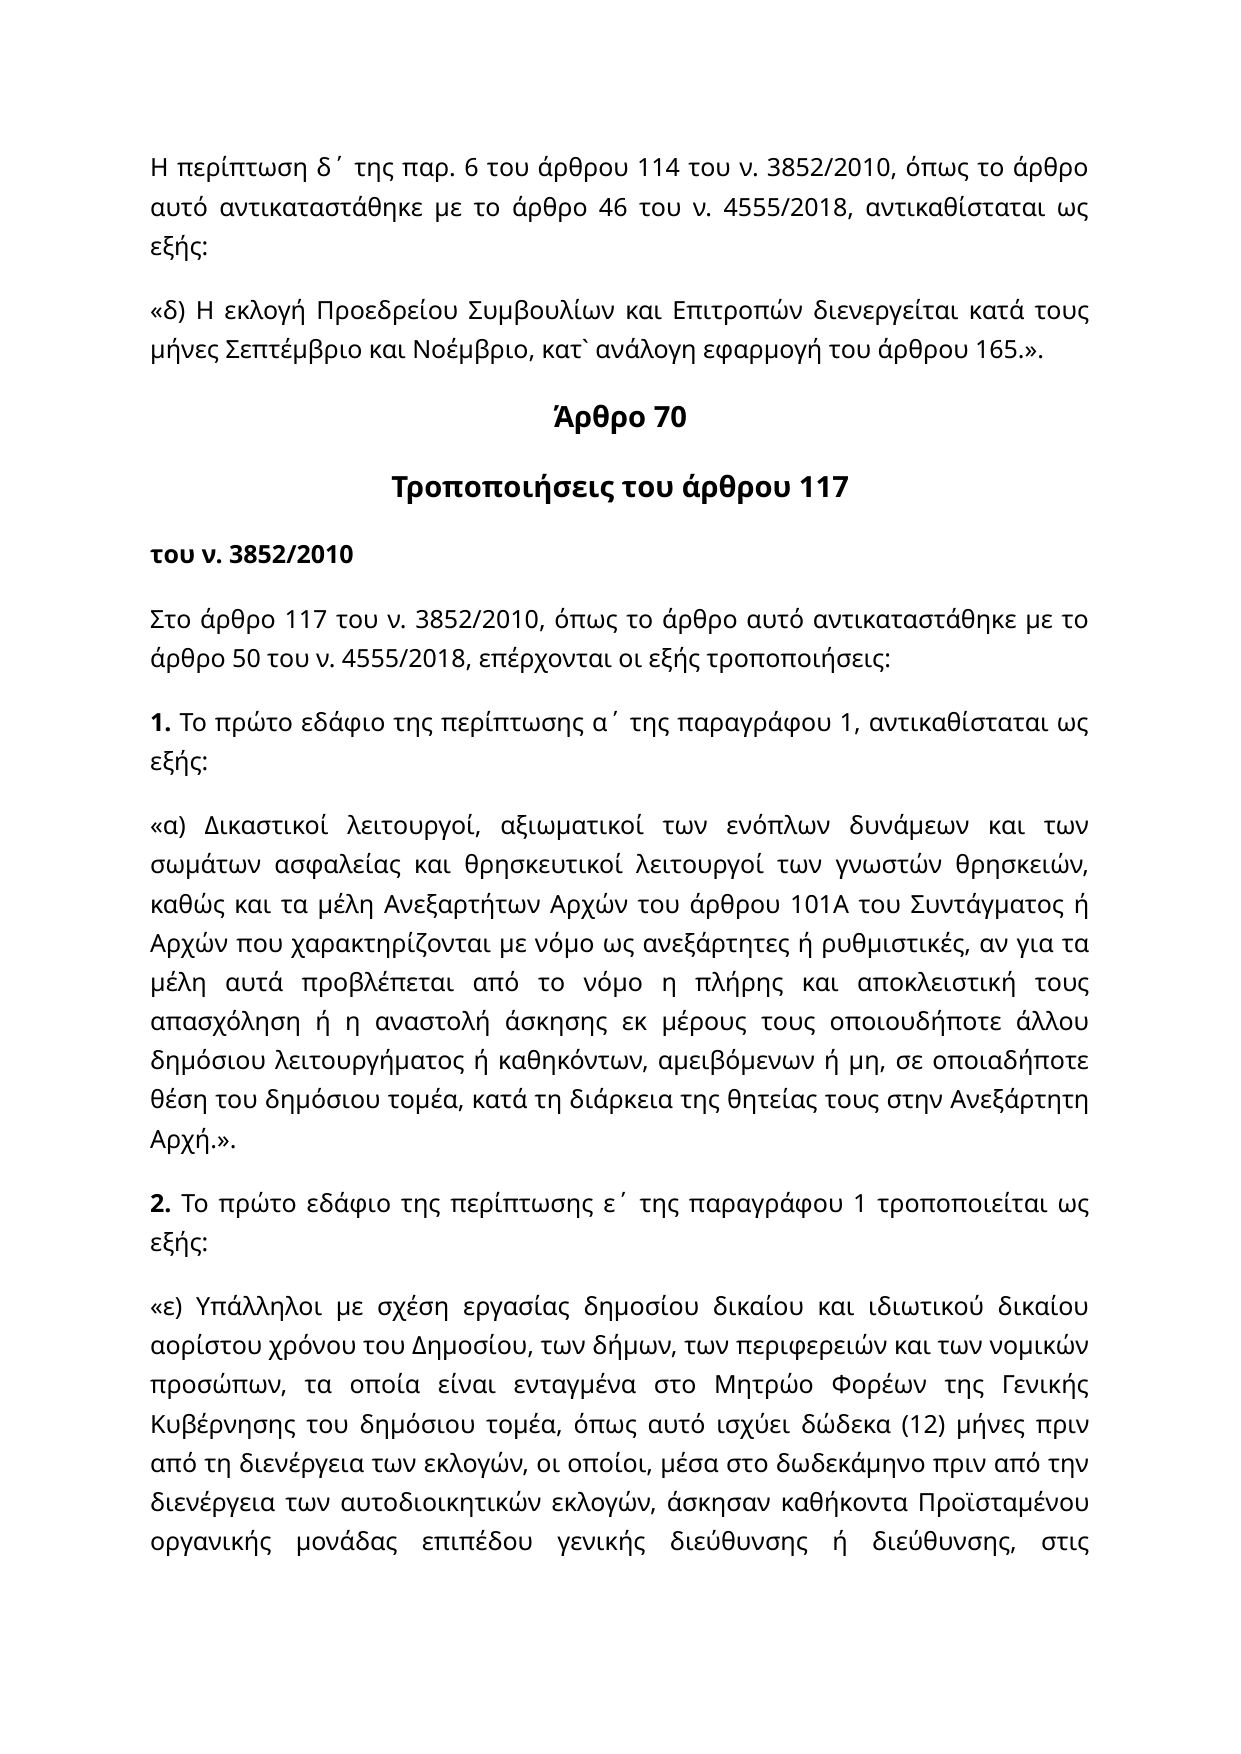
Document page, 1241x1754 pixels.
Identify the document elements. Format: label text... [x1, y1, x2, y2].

text 1. Το πρώτο εδάφιο της περίπτωσης α΄ της παραγράφου 1, αντικαθίσταται ως εξής: [150, 704, 1090, 778]
subtitle Άρθρο 70 [150, 396, 1090, 436]
text 2. Το πρώτο εδάφιο της περίπτωσης ε΄ της παραγράφου 1 τροποποιείται ως εξής: [150, 1185, 1090, 1259]
subtitle Τροποποιήσεις του άρθρου 117 [150, 466, 1090, 506]
text του ν. 3852/2010 [150, 537, 1090, 571]
text «α) Δικαστικοί λειτουργοί, αξιωματικοί των ενόπλων δυνάμεων και των σωμάτων ασφαλείας και θρησκευτικοί λειτουργοί των γνωστών θρησκειών, καθώς και τα μέλη Ανεξαρτήτων Αρχών του άρθρου 101Α του Συντάγματος ή Αρχών που χαρακτηρίζονται με νόμο ως ανεξάρτητες ή ρυθμιστικές, αν για τα μέλη αυτά προβλέπεται από το νόμο η πλήρης και αποκλειστική τους απασχόληση ή η αναστολή άσκησης εκ μέρους τους οποιουδήποτε άλλου δημόσιου λειτουργήματος ή καθηκόντων, αμειβόμενων ή μη, σε οποιαδήποτε θέση του δημόσιου τομέα, κατά τη διάρκεια της θητείας τους στην Ανεξάρτητη Αρχή.». [150, 808, 1090, 1155]
text Στο άρθρο 117 του ν. 3852/2010, όπως το άρθρο αυτό αντικαταστάθηκε με το άρθρο 50 του ν. 4555/2018, επέρχονται οι εξής τροποποιήσεις: [150, 601, 1090, 674]
text «δ) Η εκλογή Προεδρείου Συμβουλίων και Επιτροπών διενεργείται κατά τους μήνες Σεπτέμβριο και Νοέμβριο, κατ` ανάλογη εφαρμογή του άρθρου 165.». [150, 292, 1090, 366]
text Η περίπτωση δ΄ της παρ. 6 του άρθρου 114 του ν. 3852/2010, όπως το άρθρο αυτό αντικαταστάθηκε με το άρθρο 46 του ν. 4555/2018, αντικαθίσταται ως εξής: [150, 150, 1090, 262]
text «ε) Υπάλληλοι με σχέση εργασίας δημοσίου δικαίου και ιδιωτικού δικαίου αορίστου χρόνου του Δημοσίου, των δήμων, των περιφερειών και των νομικών προσώπων, τα οποία είναι ενταγμένα στο Μητρώο Φορέων της Γενικής Κυβέρνησης του δημόσιου τομέα, όπως αυτό ισχύει δώδεκα (12) μήνες πριν από τη διενέργεια των εκλογών, οι οποίοι, μέσα στο δωδεκάμηνο πριν από την διενέργεια των αυτοδιοικητικών εκλογών, άσκησαν καθήκοντα Προϊσταμένου οργανικής μονάδας επιπέδου γενικής διεύθυνσης ή διεύθυνσης, στις [150, 1289, 1090, 1558]
